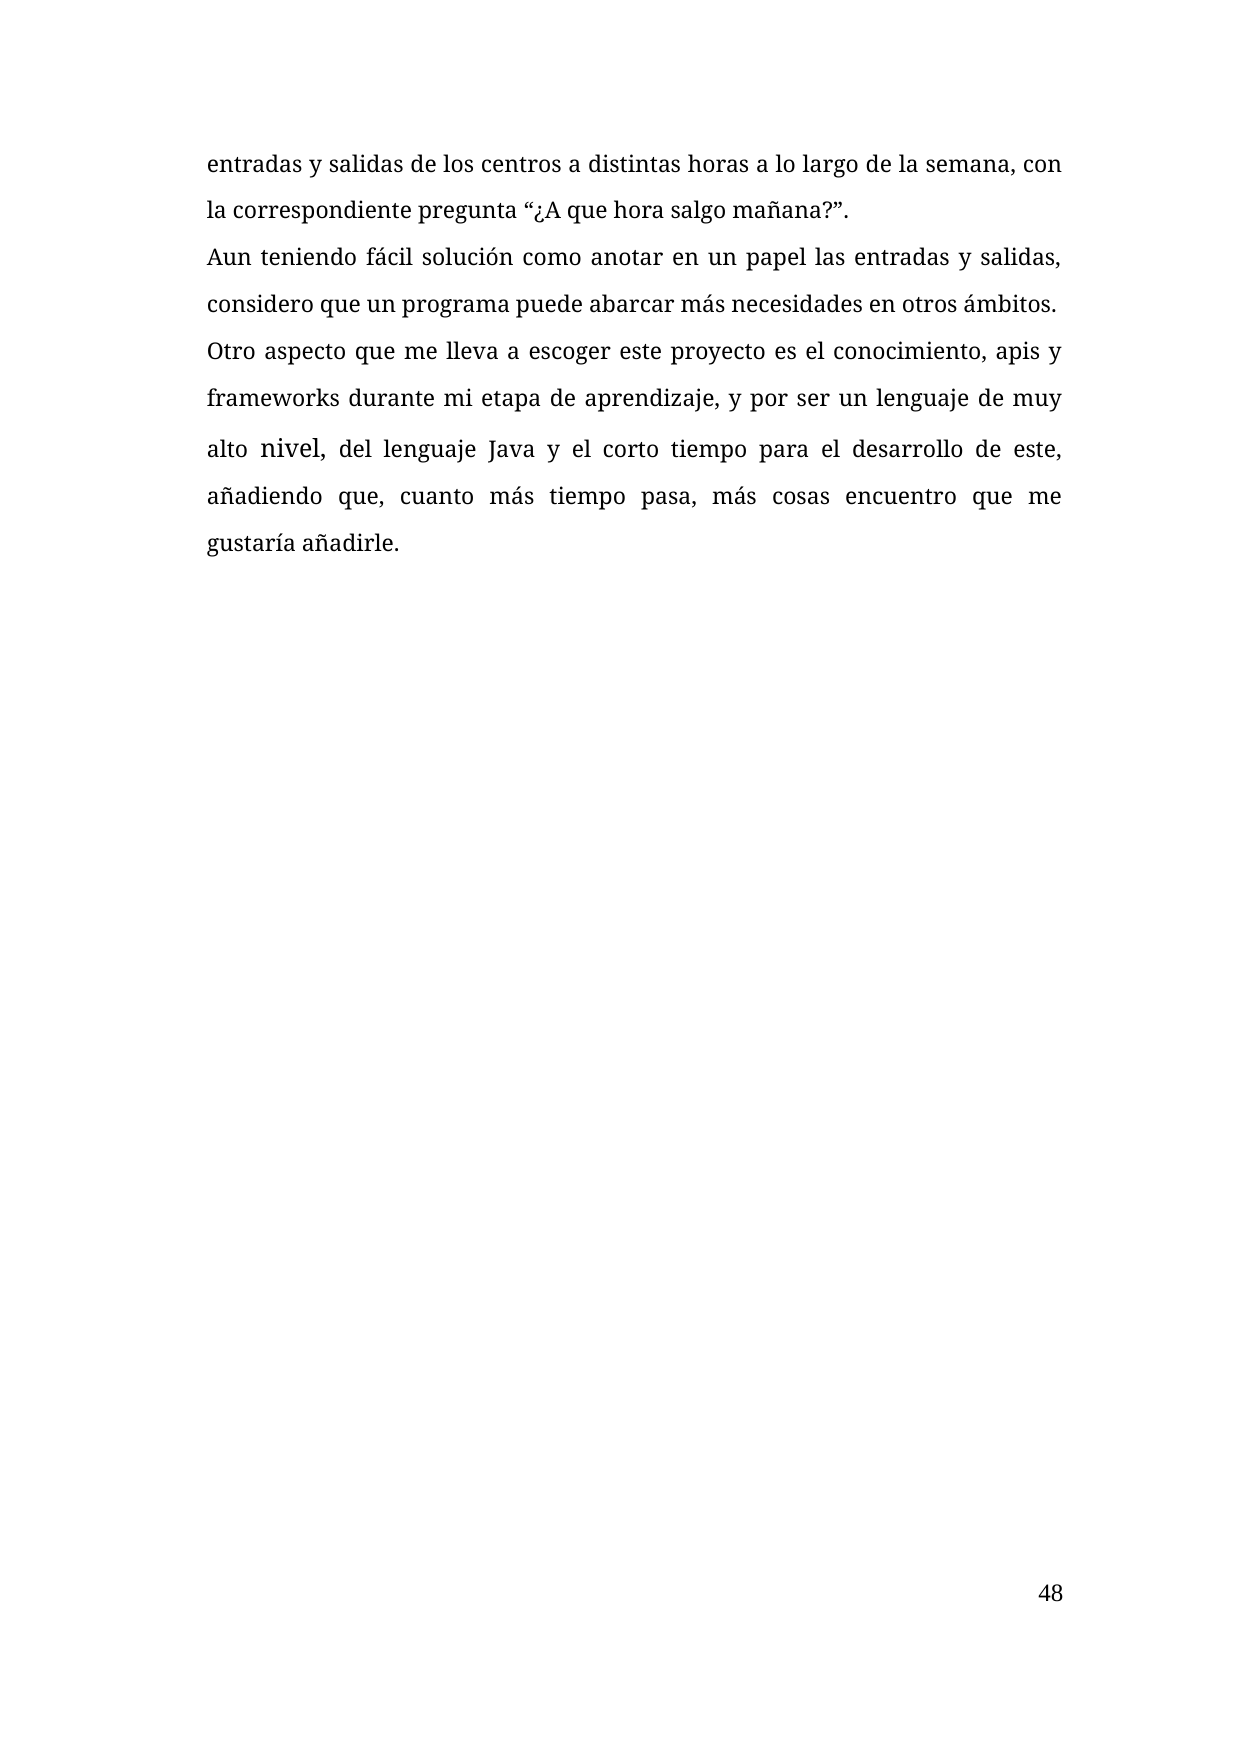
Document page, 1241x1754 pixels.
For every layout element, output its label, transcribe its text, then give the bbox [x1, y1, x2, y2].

text Otro aspecto que me lleva a escoger este proyecto es el conocimiento, apis y frameworks durante mi etapa de aprendizaje, y por ser un lenguaje de muy alto nivel, del lenguaje Java y el corto tiempo para el desarrollo de este, añadiendo que, cuanto más tiempo pasa, más cosas encuentro que me gustaría añadirle. [207, 335, 1063, 558]
text Aun teniendo fácil solución como anotar en un papel las entradas y salidas, considero que un programa puede abarcar más necesidades en otros ámbitos. [207, 241, 1063, 319]
text entradas y salidas de los centros a distintas horas a lo largo de la semana, con la correspondiente pregunta “¿A que hora salgo mañana?”. [207, 148, 1063, 226]
